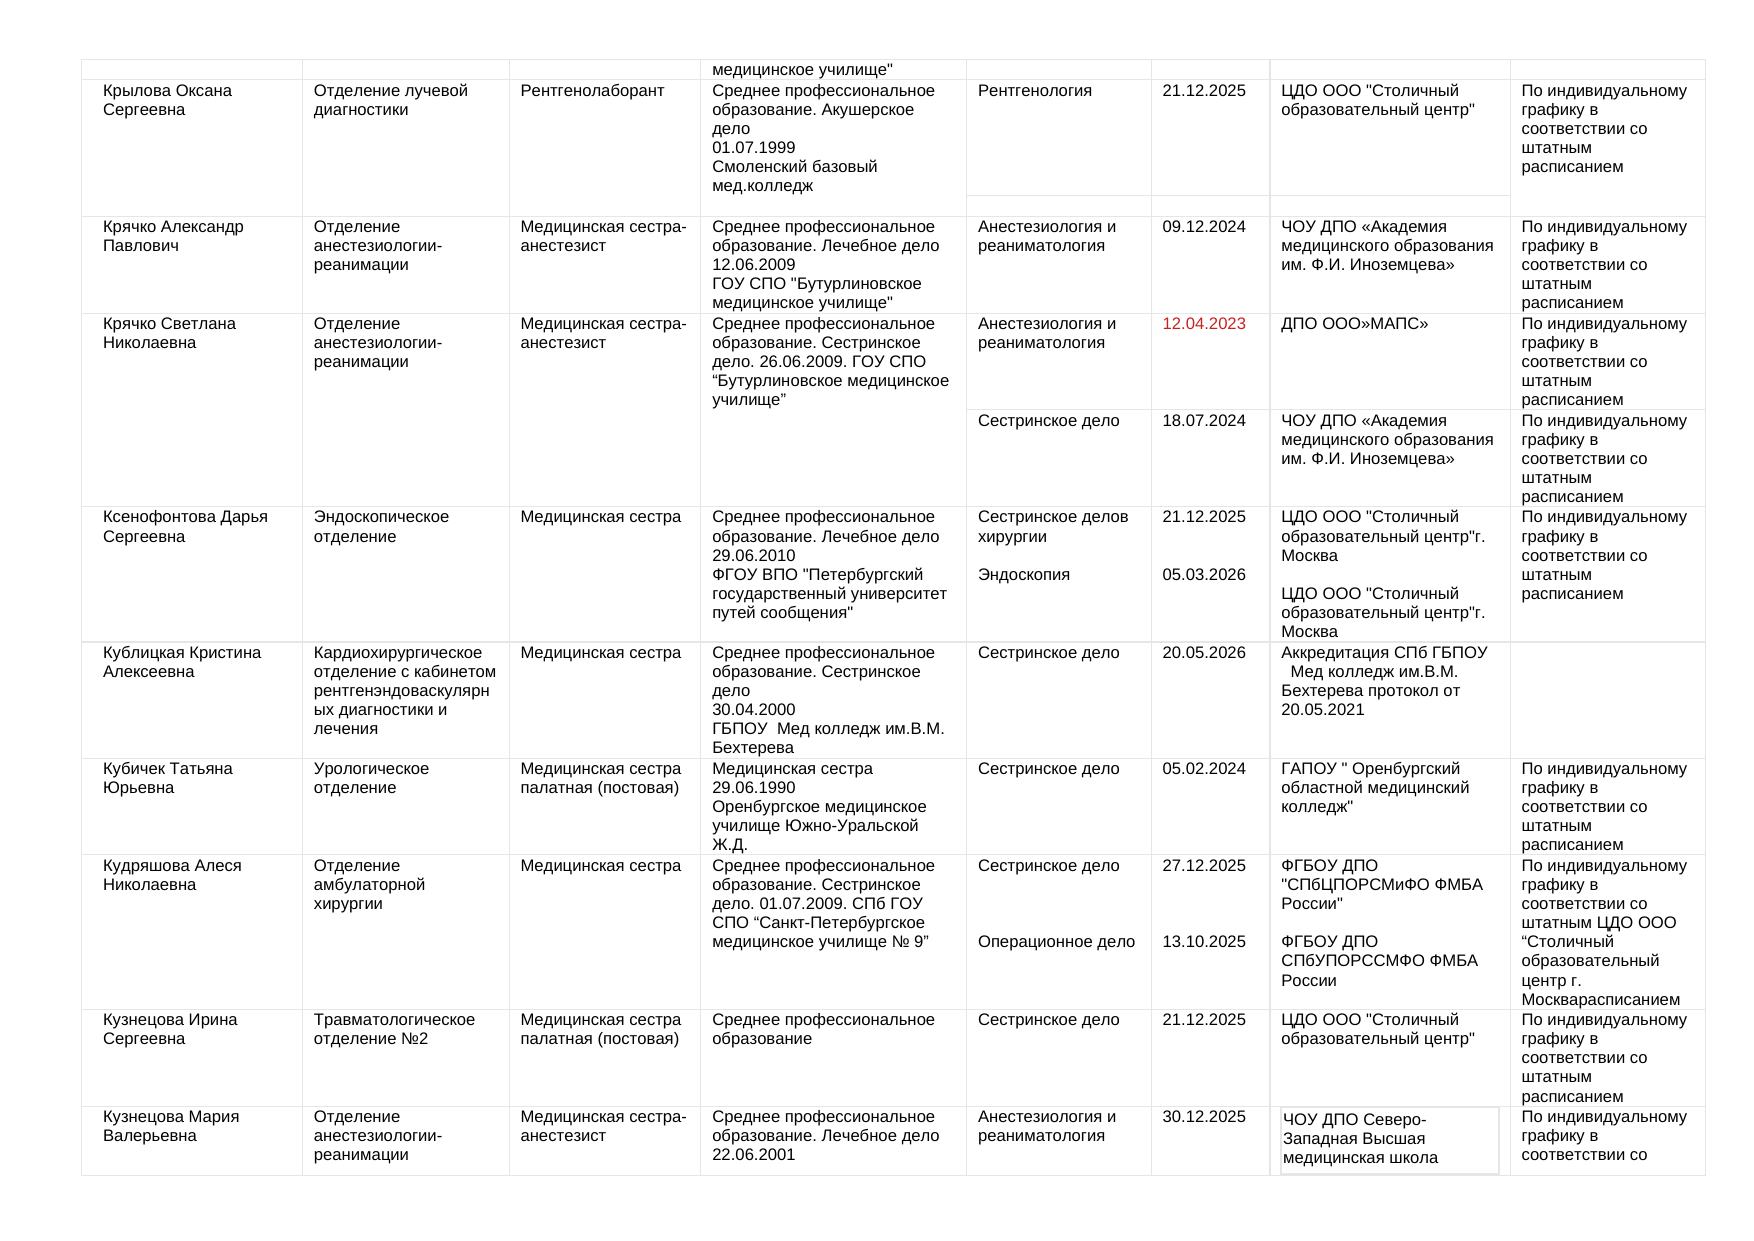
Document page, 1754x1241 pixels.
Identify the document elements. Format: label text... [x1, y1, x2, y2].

table_cell Кубичек Татьяна Юрьевна [82, 759, 302, 854]
table_cell Отделение анестезиологии-реанимации [303, 314, 509, 506]
table_cell [510, 60, 700, 79]
table_cell 09.12.2024 [1152, 217, 1269, 312]
table_cell По индивидуальному графику в соответствии со штатным расписанием [1511, 507, 1705, 641]
table_cell Кублицкая Кристина Алексеевна [82, 643, 302, 757]
table_cell ДПО ООО»МАПС» [1271, 314, 1510, 409]
table_cell Медицинская сестра-анестезист [510, 1107, 700, 1175]
table_cell Сестринское дело Операционное дело [967, 855, 1151, 1009]
table_cell Отделение лучевой диагностики [303, 80, 509, 216]
table_cell 12.04.2023 [1152, 314, 1269, 409]
table_cell [1500, 1107, 1510, 1175]
table_cell По индивидуальному графику в соответствии со штатным ЦДО ООО “Столичный образовательный центр г. Москварасписанием [1511, 855, 1705, 1009]
table_cell [1271, 196, 1510, 216]
table_cell 18.07.2024 [1152, 410, 1269, 506]
table_cell 30.12.2025 [1152, 1107, 1269, 1175]
table_cell Среднее профессиональное образование [701, 1010, 966, 1106]
table_cell 05.02.2024 [1152, 759, 1269, 854]
table_cell [303, 60, 509, 79]
table_cell Медицинская сестра палатная (постовая) [510, 759, 700, 854]
table_cell Рентгенология [967, 80, 1151, 195]
table_cell Анестезиология и реаниматология [967, 217, 1151, 312]
table_cell 27.12.2025 13.10.2025 [1152, 855, 1269, 1009]
table_cell Урологическое отделение [303, 759, 509, 854]
table_header ЧОУ ДПО Северо-Западная Высшая медицинская школа [1282, 1108, 1498, 1173]
table_cell Анестезиология и реаниматология [967, 314, 1151, 409]
table_cell [1152, 196, 1269, 216]
table_cell [967, 196, 1151, 216]
table_cell Среднее профессиональное образование. Лечебное дело 29.06.2010 ФГОУ ВПО "Петербургский государственный университет путей сообщения" [701, 507, 966, 641]
table_cell Сестринское дело [967, 410, 1151, 506]
table_cell [1282, 1108, 1498, 1173]
table_cell 20.05.2026 [1152, 643, 1269, 757]
table_cell [967, 60, 1151, 79]
table_cell 21.12.2025 05.03.2026 [1152, 507, 1269, 641]
table_cell [701, 195, 966, 216]
table_cell ЦДО ООО "Столичный образовательный центр"г. Москва ЦДО ООО "Столичный образовательный центр"г. Москва [1271, 507, 1510, 641]
table_cell Среднее профессиональное образование. Сестринское дело. 26.06.2009. ГОУ СПО “Бутурлиновское медицинское училище” [701, 314, 966, 506]
table_cell Аккредитация СПб ГБПОУ Мед колледж им.В.М. Бехтерева протокол от 20.05.2021 [1271, 643, 1510, 757]
table_cell Медицинская сестра-анестезист [510, 217, 700, 312]
table_cell Сестринское делов хирургии Эндоскопия [967, 507, 1151, 641]
table_cell Отделение амбулаторной хирургии [303, 855, 509, 1009]
table_cell Сестринское дело [967, 1010, 1151, 1106]
table_cell Отделение анестезиологии-реанимации [303, 217, 509, 312]
table_cell Медицинская сестра палатная (постовая) [510, 1010, 700, 1106]
table_cell Сестринское дело [967, 759, 1151, 854]
table_cell ЧОУ ДПО «Академия медицинского образования им. Ф.И. Иноземцева» [1271, 217, 1510, 312]
table_cell Кудряшова Алеся Николаевна [82, 855, 302, 1009]
table_cell По индивидуальному графику в соответствии со штатным расписанием [1511, 217, 1705, 312]
table_cell Медицинская сестра-анестезист [510, 314, 700, 506]
table_cell ЦДО ООО "Столичный образовательный центр" [1271, 80, 1510, 195]
table_cell Медицинская сестра [510, 507, 700, 641]
table_cell ГАПОУ " Оренбургский областной медицинский колледж" [1271, 759, 1510, 854]
table_cell [1511, 643, 1705, 757]
table_cell Ксенофонтова Дарья Сергеевна [82, 507, 302, 641]
table_cell [1152, 60, 1269, 79]
table_cell Среднее профессиональное образование. Лечебное дело 12.06.2009 ГОУ СПО "Бутурлиновское медицинское училище" [701, 217, 966, 312]
table_cell Медицинская сестра [510, 855, 700, 1009]
table_cell ФГБОУ ДПО "СПбЦПОРСМиФО ФМБА России" ФГБОУ ДПО СПбУПОРССМФО ФМБА России [1271, 855, 1510, 1009]
table_cell По индивидуальному графику в соответствии со штатным расписанием [1511, 410, 1705, 506]
table_cell Среднее профессиональное образование. Лечебное дело 22.06.2001 [701, 1107, 966, 1175]
table_cell Крылова Оксана Сергеевна [82, 80, 302, 216]
table_cell Медицинская сестра [510, 643, 700, 757]
table_cell Сестринское дело [967, 643, 1151, 757]
table_cell 21.12.2025 [1152, 80, 1269, 195]
table_cell Среднее профессиональное образование. Сестринское дело 30.04.2000 ГБПОУ Мед колледж им.В.М. Бехтерева [701, 643, 966, 757]
table_cell Кардиохирургическое отделение с кабинетом рентгенэндоваскулярных диагностики и лечения [303, 643, 509, 757]
table_cell Кузнецова Мария Валерьевна [82, 1107, 302, 1175]
table_cell [1271, 60, 1510, 79]
table_cell По индивидуальному графику в соответствии со штатным расписанием [1511, 759, 1705, 854]
table_cell Крячко Светлана Николаевна [82, 314, 302, 506]
table_cell По индивидуальному графику в соответствии со [1511, 1107, 1705, 1175]
table_cell Крячко Александр Павлович [82, 217, 302, 312]
table_cell медицинское училище" [701, 60, 966, 79]
table_cell По индивидуальному графику в соответствии со штатным расписанием [1511, 80, 1705, 216]
table_cell Среднее профессиональное образование. Акушерское дело 01.07.1999 Смоленский базовый мед.колледж [701, 80, 966, 195]
table_cell [1511, 60, 1705, 79]
table_cell Эндоскопическое отделение [303, 507, 509, 641]
table_cell Отделение анестезиологии-реанимации [303, 1107, 509, 1175]
table_cell По индивидуальному графику в соответствии со штатным расписанием [1511, 314, 1705, 409]
table_cell Кузнецова Ирина Сергеевна [82, 1010, 302, 1106]
table_cell ЧОУ ДПО «Академия медицинского образования им. Ф.И. Иноземцева» [1271, 410, 1510, 506]
table_cell Среднее профессиональное образование. Сестринское дело. 01.07.2009. СПб ГОУ СПО “Санкт-Петербургское медицинское училище № 9” [701, 855, 966, 1009]
table_cell По индивидуальному графику в соответствии со штатным расписанием [1511, 1010, 1705, 1106]
table_cell Рентгенолаборант [510, 80, 700, 216]
table_cell Травматологическое отделение №2 [303, 1010, 509, 1106]
table_cell ЦДО ООО "Столичный образовательный центр" [1271, 1010, 1510, 1106]
table_cell 21.12.2025 [1152, 1010, 1269, 1106]
table_cell [82, 60, 302, 79]
table_cell Медицинская сестра 29.06.1990 Оренбургское медицинское училище Южно-Уральской Ж.Д. [701, 759, 966, 854]
table_cell Анестезиология и реаниматология [967, 1107, 1151, 1175]
table_cell [1271, 1107, 1280, 1175]
